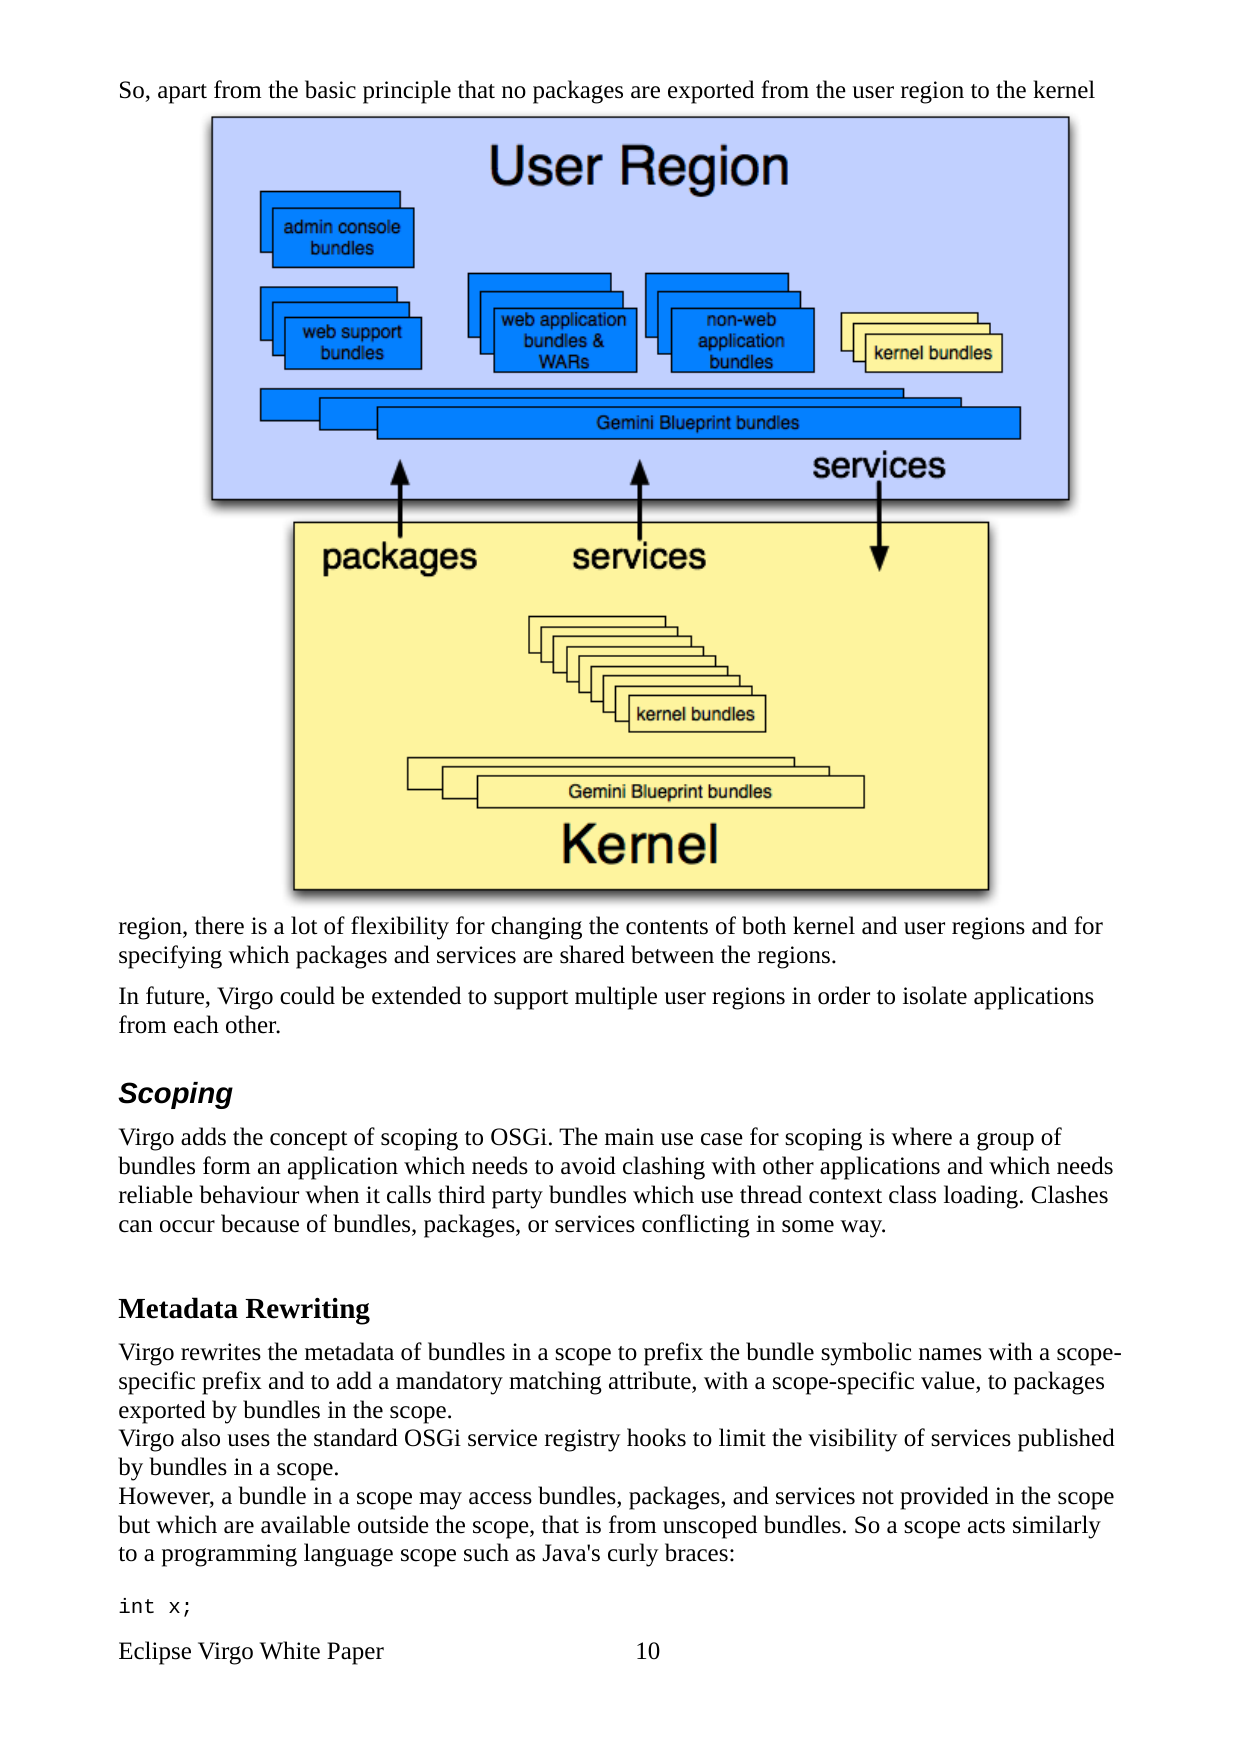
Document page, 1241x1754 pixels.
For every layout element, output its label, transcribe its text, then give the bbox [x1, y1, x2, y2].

text In future, Virgo could be extended to support multiple user regions in order to isolate applications from each other. [118, 981, 1122, 1039]
text However, a bundle in a scope may access bundles, packages, and services not provided in the scope but which are available outside the scope, that is from unscoped bundles. So a scope acts similarly to a programming language scope such as Java's curly braces: [118, 1481, 1122, 1567]
subtitle Metadata Rewriting [118, 1291, 1122, 1325]
text Virgo rewrites the metadata of bundles in a scope to prefix the bundle symbolic names with a scope-specific prefix and to add a mandatory matching attribute, with a scope-specific value, to packages exported by bundles in the scope. [118, 1337, 1122, 1423]
text So, apart from the basic principle that no packages are exported from the user region to the kernel region, there is a lot of flexibility for changing the contents of both kernel and user regions and for specifying which packages and services are shared between the regions. [118, 75, 1122, 969]
text Virgo adds the concept of scoping to OSGi. The main use case for scoping is where a group of bundles form an application which needs to avoid clashing with other applications and which needs reliable behaviour when it calls third party bundles which use thread context class loading. Clashes can occur because of bundles, packages, or services conflicting in some way. [118, 1122, 1122, 1237]
subtitle Scoping [118, 1076, 1122, 1110]
text int x; [118, 1596, 1122, 1619]
text Virgo also uses the standard OSGi service registry hooks to limit the visibility of services published by bundles in a scope. [118, 1423, 1122, 1481]
